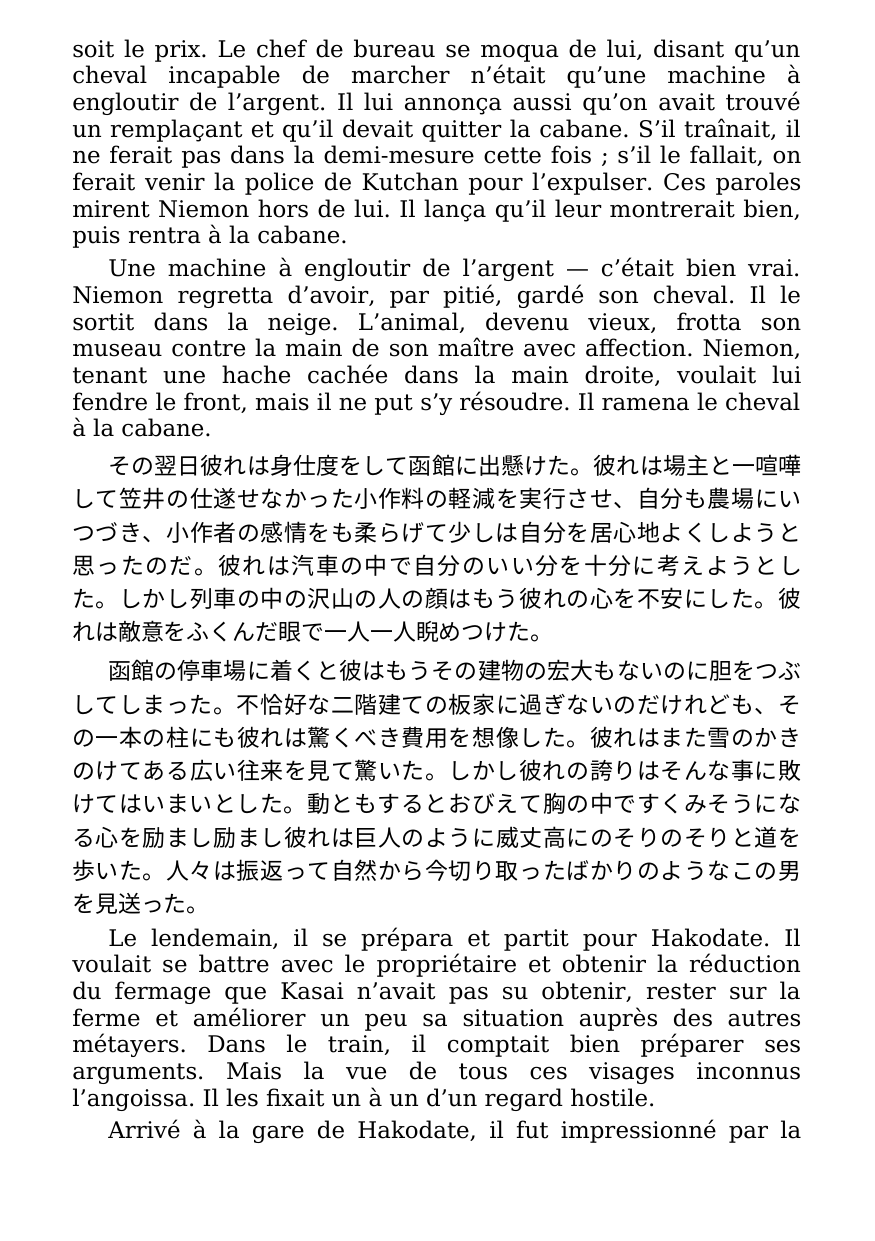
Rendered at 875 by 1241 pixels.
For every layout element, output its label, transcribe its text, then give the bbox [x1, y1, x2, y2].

text 函館の停車場に着くと彼はもうその建物の宏大もないのに胆をつぶしてしまった。不恰好な二階建ての板家に過ぎないのだけれども、その一本の柱にも彼れは驚くべき費用を想像した。彼れはまた雪のかきのけてある広い往来を見て驚いた。しかし彼れの誇りはそんな事に敗けてはいまいとした。動ともするとおびえて胸の中ですくみそうになる心を励まし励まし彼れは巨人のように威丈高にのそりのそりと道を歩いた。人々は振返って自然から今切り取ったばかりのようなこの男を見送った。 [72, 653, 802, 919]
text その翌日彼れは身仕度をして函館に出懸けた。彼れは場主と一喧嘩して笠井の仕遂せなかった小作料の軽減を実行させ、自分も農場にいつづき、小作者の感情をも柔らげて少しは自分を居心地よくしようと思ったのだ。彼れは汽車の中で自分のいい分を十分に考えようとした。しかし列車の中の沢山の人の顔はもう彼れの心を不安にした。彼れは敵意をふくんだ眼で一人一人睨めつけた。 [72, 448, 802, 647]
text soit le prix. Le chef de bureau se moqua de lui, disant qu’un cheval incapable de marcher n’était qu’une machine à engloutir de l’argent. Il lui annonça aussi qu’on avait trouvé un remplaçant et qu’il devait quitter la cabane. S’il traînait, il ne ferait pas dans la demi-mesure cette fois ; s’il le fallait, on ferait venir la police de Kutchan pour l’expulser. Ces paroles mirent Niemon hors de lui. Il lança qu’il leur montrerait bien, puis rentra à la cabane. [72, 36, 802, 249]
text Le lendemain, il se prépara et partit pour Hakodate. Il voulait se battre avec le propriétaire et obtenir la réduction du fermage que Kasai n’avait pas su obtenir, rester sur la ferme et améliorer un peu sa situation auprès des autres métayers. Dans le train, il comptait bien préparer ses arguments. Mais la vue de tous ces visages inconnus l’angoissa. Il les fixait un à un d’un regard hostile. [72, 925, 802, 1112]
text Une machine à engloutir de l’argent — c’était bien vrai. Niemon regretta d’avoir, par pitié, gardé son cheval. Il le sortit dans la neige. L’animal, devenu vieux, frotta son museau contre la main de son maître avec affection. Niemon, tenant une hache cachée dans la main droite, voulait lui fendre le front, mais il ne put s’y résoudre. Il ramena le cheval à la cabane. [72, 255, 802, 442]
text Arrivé à la gare de Hakodate, il fut impressionné par la [72, 1118, 802, 1144]
